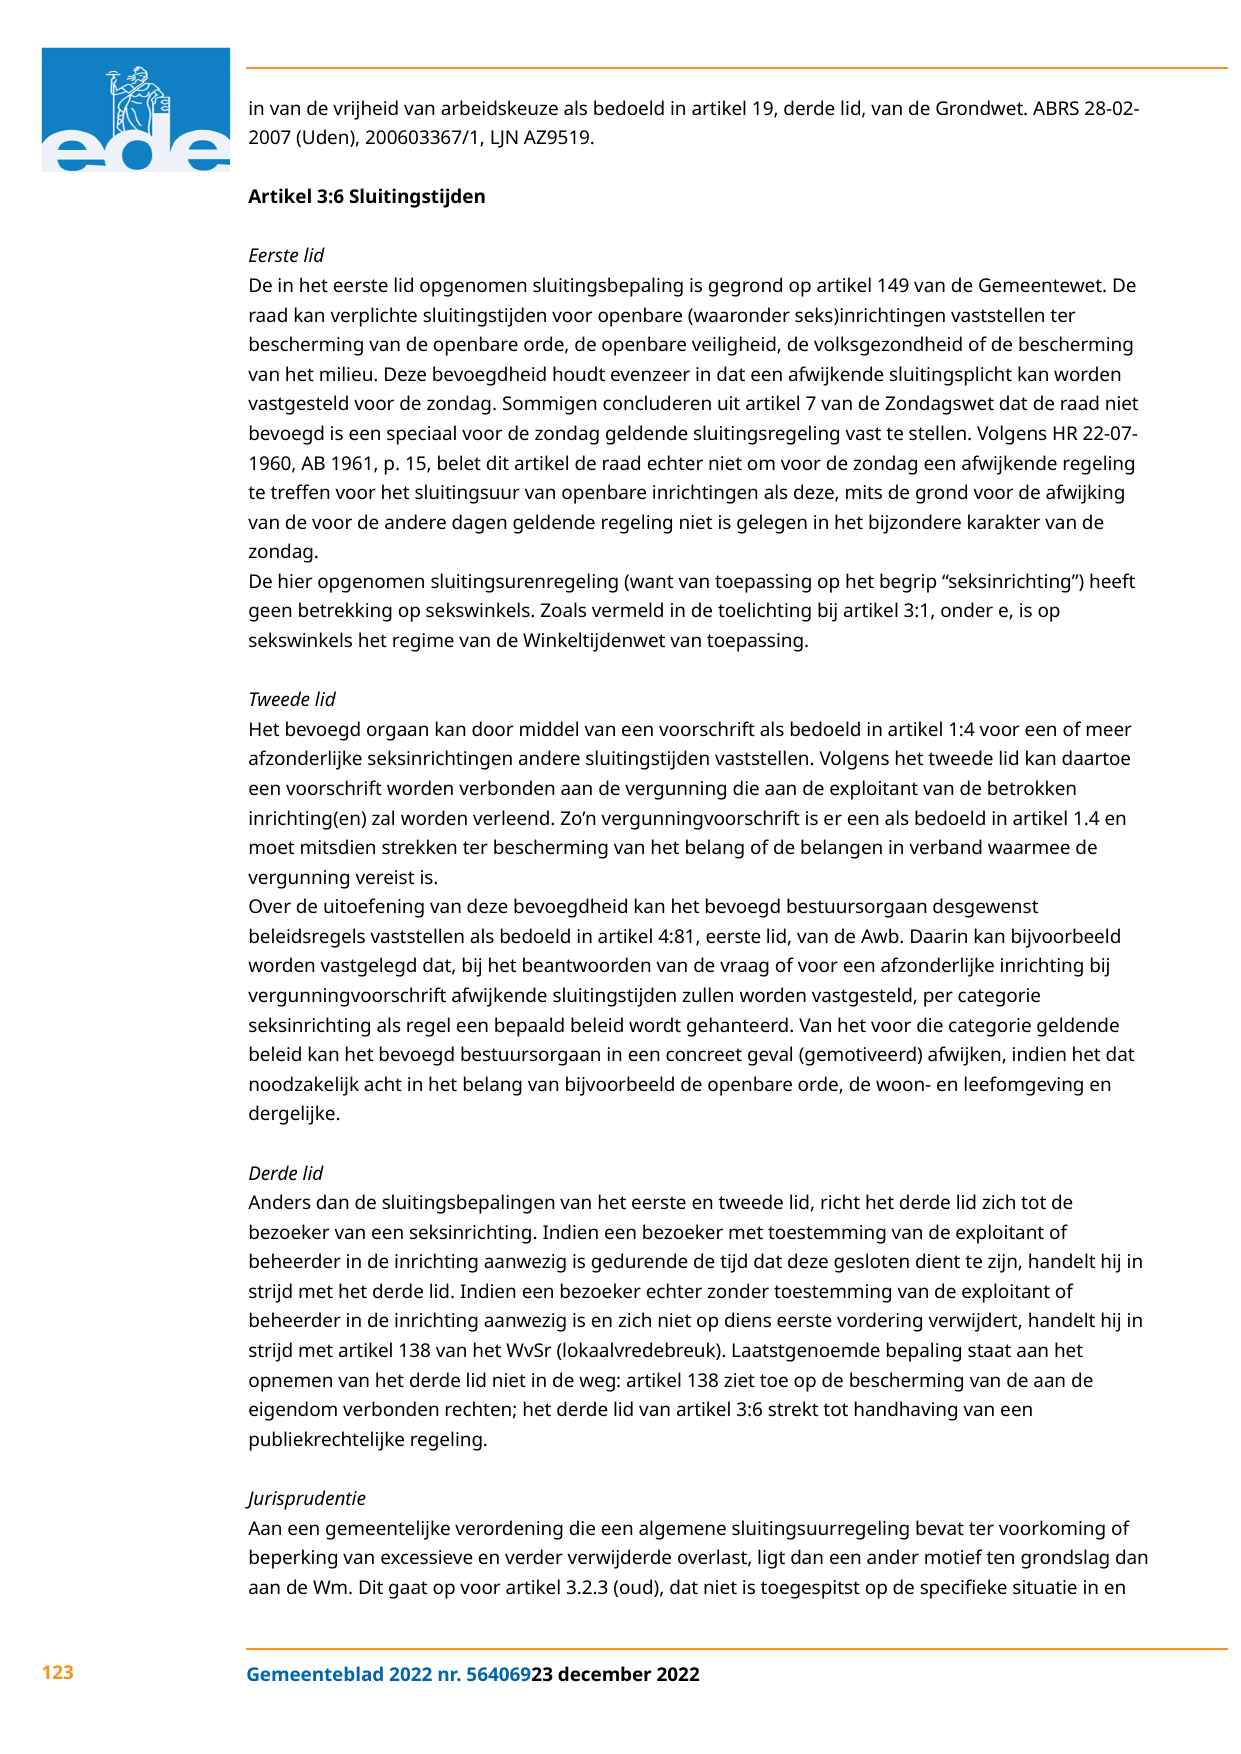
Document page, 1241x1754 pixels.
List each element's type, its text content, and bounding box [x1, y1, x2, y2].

text Tweede lid [248, 686, 1152, 712]
text in van de vrijheid van arbeidskeuze als bedoeld in artikel 19, derde lid, van de Grondwet. ABRS 28-02-2007 (Uden), 200603367/1, LJN AZ9519. [248, 95, 1152, 150]
text Eerste lid [248, 243, 1152, 268]
text Derde lid [248, 1160, 1152, 1186]
text Het bevoegd orgaan kan door middel van een voorschrift als bedoeld in artikel 1:4 voor een of meer afzonderlijke seksinrichtingen andere sluitingstijden vaststellen. Volgens het tweede lid kan daartoe een voorschrift worden verbonden aan de vergunning die aan de exploitant van de betrokken inrichting(en) zal worden verleend. Zo’n vergunningvoorschrift is er een als bedoeld in artikel 1.4 en moet mitsdien strekken ter bescherming van het belang of de belangen in verband waarmee de vergunning vereist is. [248, 716, 1152, 890]
picture [41, 47, 231, 172]
text Anders dan de sluitingsbepalingen van het eerste en tweede lid, richt het derde lid zich tot de bezoeker van een seksinrichting. Indien een bezoeker met toestemming van de exploitant of beheerder in de inrichting aanwezig is gedurende de tijd dat deze gesloten dient te zijn, handelt hij in strijd met het derde lid. Indien een bezoeker echter zonder toestemming van de exploitant of beheerder in de inrichting aanwezig is en zich niet op diens eerste vordering verwijdert, handelt hij in strijd met artikel 138 van het WvSr (lokaalvredebreuk). Laatstgenoemde bepaling staat aan het opnemen van het derde lid niet in de weg: artikel 138 ziet toe op de bescherming van de aan de eigendom verbonden rechten; het derde lid van artikel 3:6 strekt tot handhaving van een publiekrechtelijke regeling. [248, 1189, 1152, 1452]
text De in het eerste lid opgenomen sluitingsbepaling is gegrond op artikel 149 van de Gemeentewet. De raad kan verplichte sluitingstijden voor openbare (waaronder seks)inrichtingen vaststellen ter bescherming van de openbare orde, de openbare veiligheid, de volksgezondheid of de bescherming van het milieu. Deze bevoegdheid houdt evenzeer in dat een afwijkende sluitingsplicht kan worden vastgesteld voor de zondag. Sommigen concluderen uit artikel 7 van de Zondagswet dat de raad niet bevoegd is een speciaal voor de zondag geldende sluitingsregeling vast te stellen. Volgens HR 22-07-1960, AB 1961, p. 15, belet dit artikel de raad echter niet om voor de zondag een afwijkende regeling te treffen voor het sluitingsuur van openbare inrichtingen als deze, mits de grond voor de afwijking van de voor de andere dagen geldende regeling niet is gelegen in het bijzondere karakter van de zondag. [248, 272, 1152, 564]
text Over de uitoefening van deze bevoegdheid kan het bevoegd bestuursorgaan desgewenst beleidsregels vaststellen als bedoeld in artikel 4:81, eerste lid, van de Awb. Daarin kan bijvoorbeeld worden vastgelegd dat, bij het beantwoorden van de vraag of voor een afzonderlijke inrichting bij vergunningvoorschrift afwijkende sluitingstijden zullen worden vastgesteld, per categorie seksinrichting als regel een bepaald beleid wordt gehanteerd. Van het voor die categorie geldende beleid kan het bevoegd bestuursorgaan in een concreet geval (gemotiveerd) afwijken, indien het dat noodzakelijk acht in het belang van bijvoorbeeld de openbare orde, de woon- en leefomgeving en dergelijke. [248, 893, 1152, 1126]
text Jurisprudentie [248, 1485, 1152, 1511]
text Artikel 3:6 Sluitingstijden [248, 183, 1152, 209]
text Aan een gemeentelijke verordening die een algemene sluitingsuurregeling bevat ter voorkoming of beperking van excessieve en verder verwijderde overlast, ligt dan een ander motief ten grondslag dan aan de Wm. Dit gaat op voor artikel 3.2.3 (oud), dat niet is toegespitst op de specifieke situatie in en [248, 1515, 1152, 1600]
text De hier opgenomen sluitingsurenregeling (want van toepassing op het begrip “seksinrichting”) heeft geen betrekking op sekswinkels. Zoals vermeld in de toelichting bij artikel 3:1, onder e, is op sekswinkels het regime van de Winkeltijdenwet van toepassing. [248, 568, 1152, 653]
